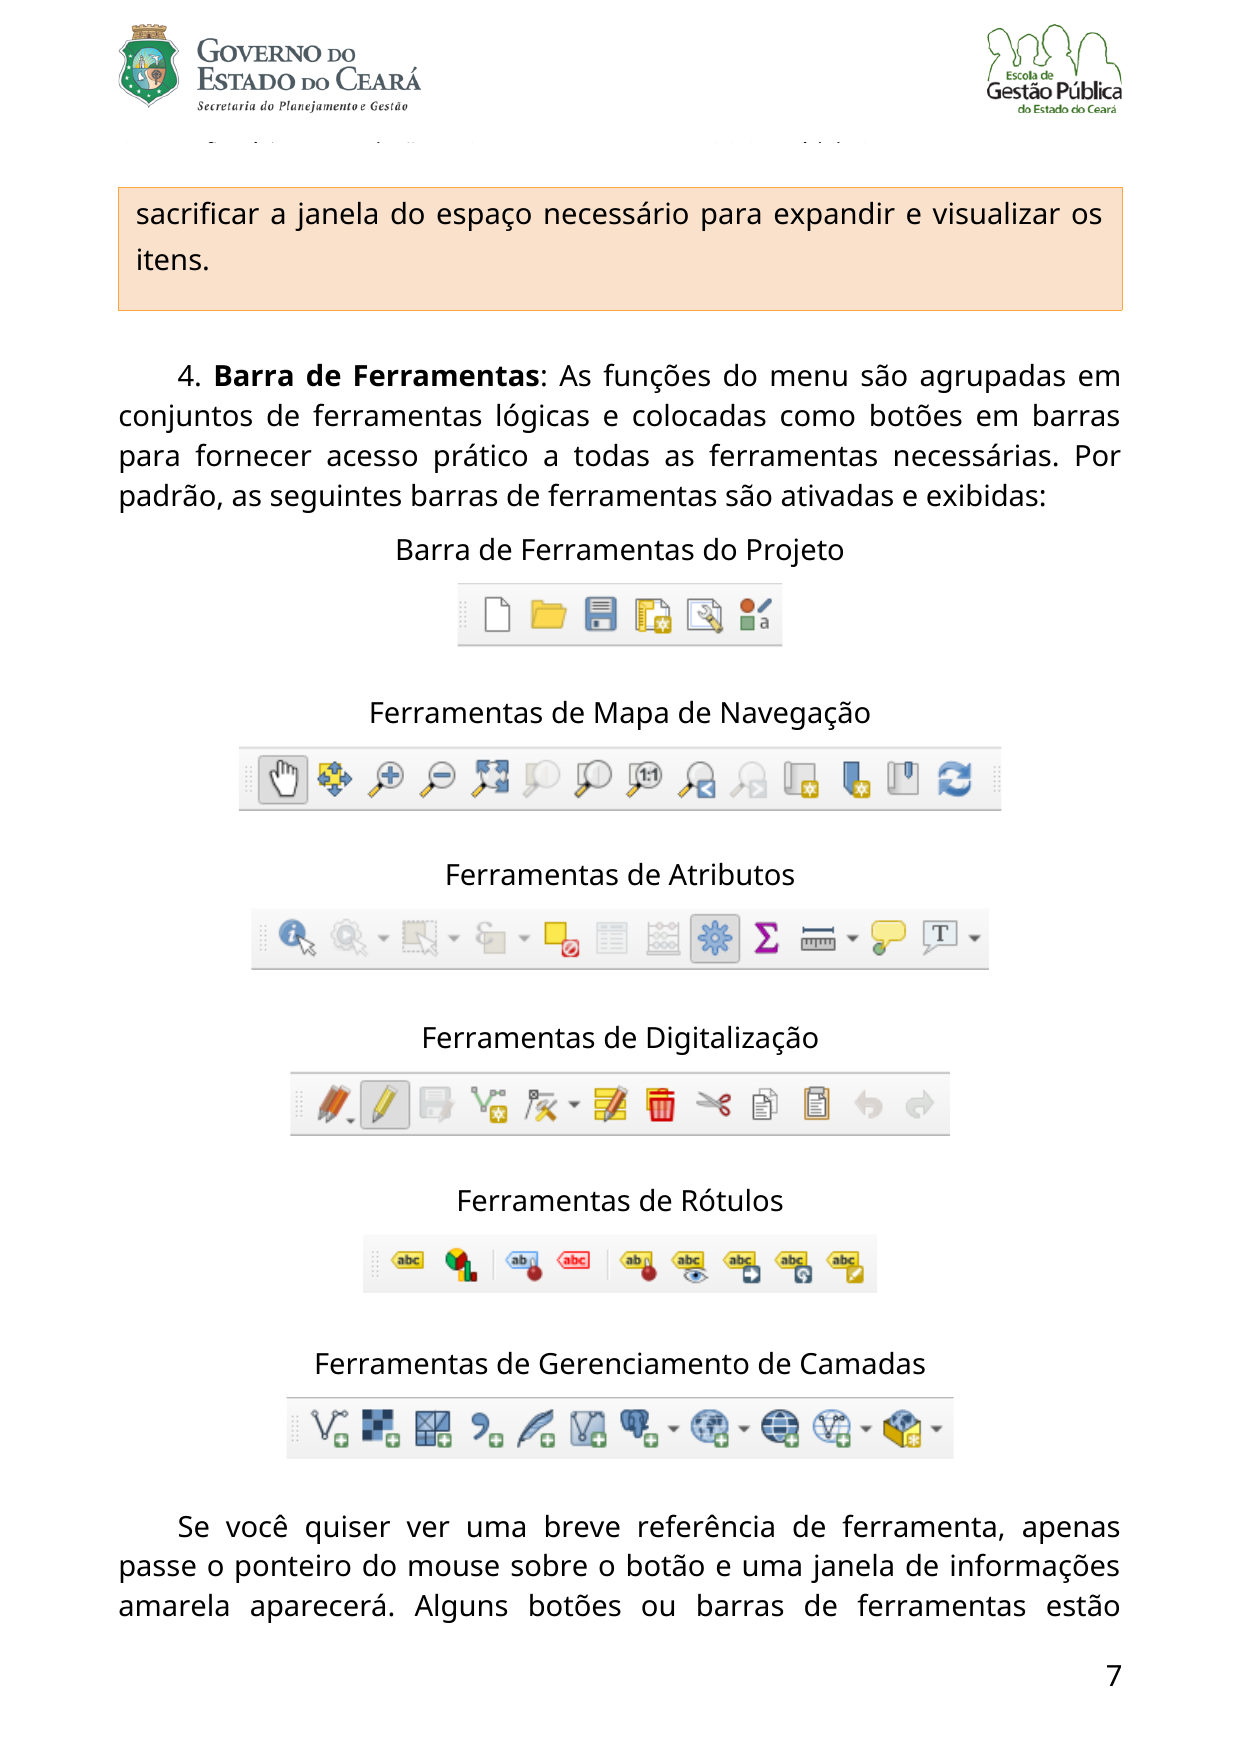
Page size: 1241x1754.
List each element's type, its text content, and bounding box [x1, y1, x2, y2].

text Ferramentas de Gerenciamento de Camadas [118, 1343, 1122, 1383]
text Se você quiser ver uma breve referência de ferramenta, apenas passe o ponteiro do mouse sobre o botão e uma janela de informações amarela aparecerá. Alguns botões ou barras de ferramentas estão [118, 1506, 1122, 1625]
picture [251, 908, 989, 970]
picture [363, 1234, 878, 1293]
picture [238, 746, 1002, 811]
text 4. Barra de Ferramentas: As funções do menu são agrupadas em conjuntos de ferramentas lógicas e colocadas como botões em barras para fornecer acesso prático a todas as ferramentas necessárias. Por padrão, as seguintes barras de ferramentas são ativadas e exibidas: [118, 356, 1122, 514]
text Ferramentas de Digitalização [118, 1017, 1122, 1057]
picture [118, 24, 1122, 113]
text Ferramentas de Atributos [118, 855, 1122, 894]
text Ferramentas de Mapa de Navegação [118, 692, 1122, 732]
table_cell sacrificar a janela do espaço necessário para expandir e visualizar os itens. [119, 188, 1122, 310]
picture [286, 1397, 954, 1459]
text Ferramentas de Rótulos [118, 1180, 1122, 1220]
text Barra de Ferramentas do Projeto [118, 529, 1122, 569]
picture [290, 1071, 950, 1136]
picture [457, 583, 783, 648]
